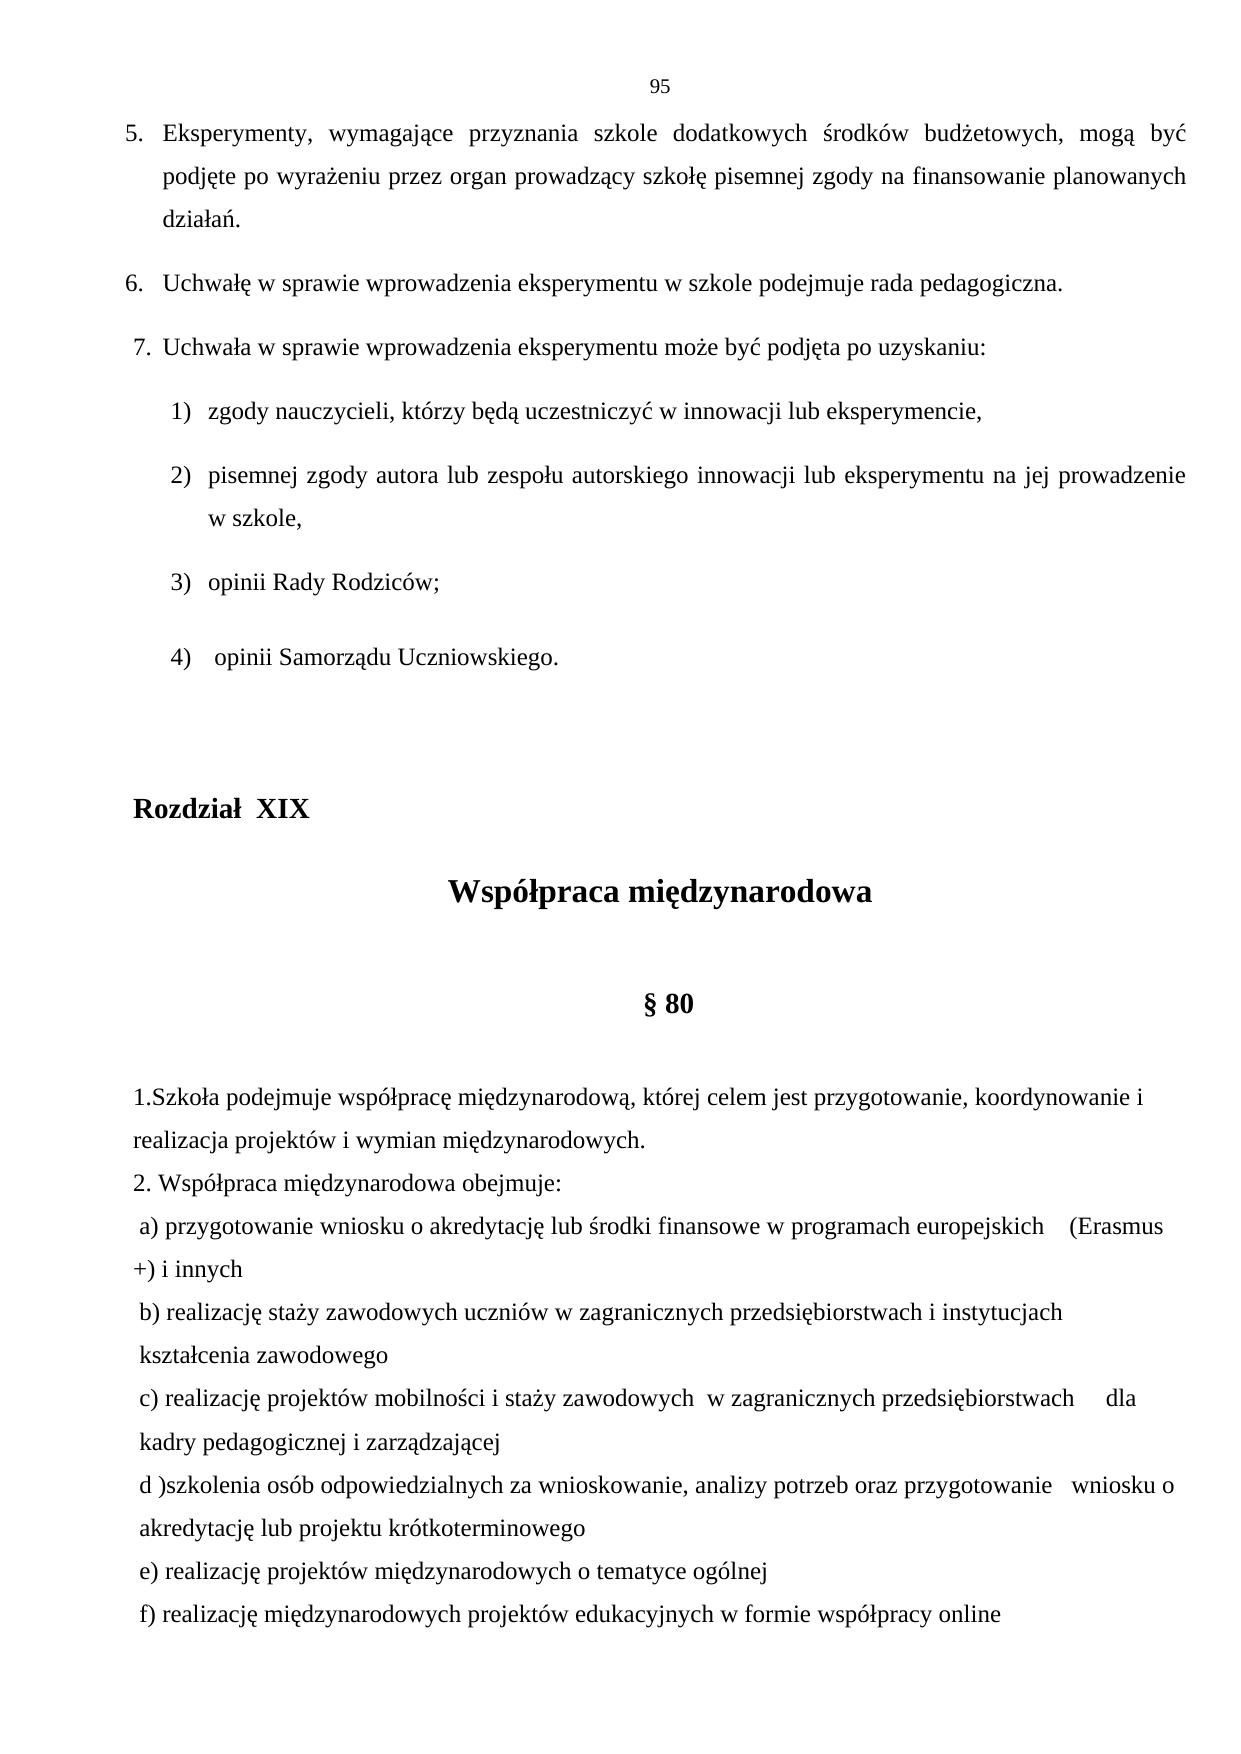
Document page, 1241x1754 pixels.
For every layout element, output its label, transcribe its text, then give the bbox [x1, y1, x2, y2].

list Uchwała w sprawie wprowadzenia eksperymentu może być podjęta po uzyskaniu: [133, 332, 1187, 361]
list opinii Rady Rodziców; [170, 567, 1187, 596]
text Współpraca międzynarodowa [133, 871, 1187, 909]
list Eksperymenty, wymagające przyznania szkole dodatkowych środków budżetowych, mogą być podjęte po wyrażeniu przez organ prowadzący szkołę pisemnej zgody na finansowanie planowanych działań. [125, 118, 1187, 233]
text b) realizację staży zawodowych uczniów w zagranicznych przedsiębiorstwach i instytucjach kształcenia zawodowego [139, 1297, 1187, 1369]
list zgody nauczycieli, którzy będą uczestniczyć w innowacji lub eksperymencie, [170, 396, 1187, 425]
text e) realizację projektów międzynarodowych o tematyce ogólnej [133, 1556, 1187, 1585]
subtitle Rozdział XIX [133, 791, 1187, 825]
text c) realizację projektów mobilności i staży zawodowych w zagranicznych przedsiębiorstwach dla kadry pedagogicznej i zarządzającej [139, 1383, 1187, 1455]
text § 80 [133, 986, 1187, 1019]
text a) przygotowanie wniosku o akredytację lub środki finansowe w programach europejskich (Erasmus +) i innych [133, 1211, 1187, 1283]
list Uchwałę w sprawie wprowadzenia eksperymentu w szkole podejmuje rada pedagogiczna. [125, 268, 1187, 297]
list pisemnej zgody autora lub zespołu autorskiego innowacji lub eksperymentu na jej prowadzenie w szkole, [170, 460, 1187, 532]
text 1.Szkoła podejmuje współpracę międzynarodową, której celem jest przygotowanie, koordynowanie i realizacja projektów i wymian międzynarodowych. [133, 1082, 1187, 1153]
text d )szkolenia osób odpowiedzialnych za wnioskowanie, analizy potrzeb oraz przygotowanie wniosku o akredytację lub projektu krótkoterminowego [139, 1470, 1187, 1542]
list opinii Samorządu Uczniowskiego. [170, 642, 1187, 670]
text f) realizację międzynarodowych projektów edukacyjnych w formie współpracy online [133, 1599, 1187, 1628]
text 2. Współpraca międzynarodowa obejmuje: [133, 1168, 1187, 1197]
